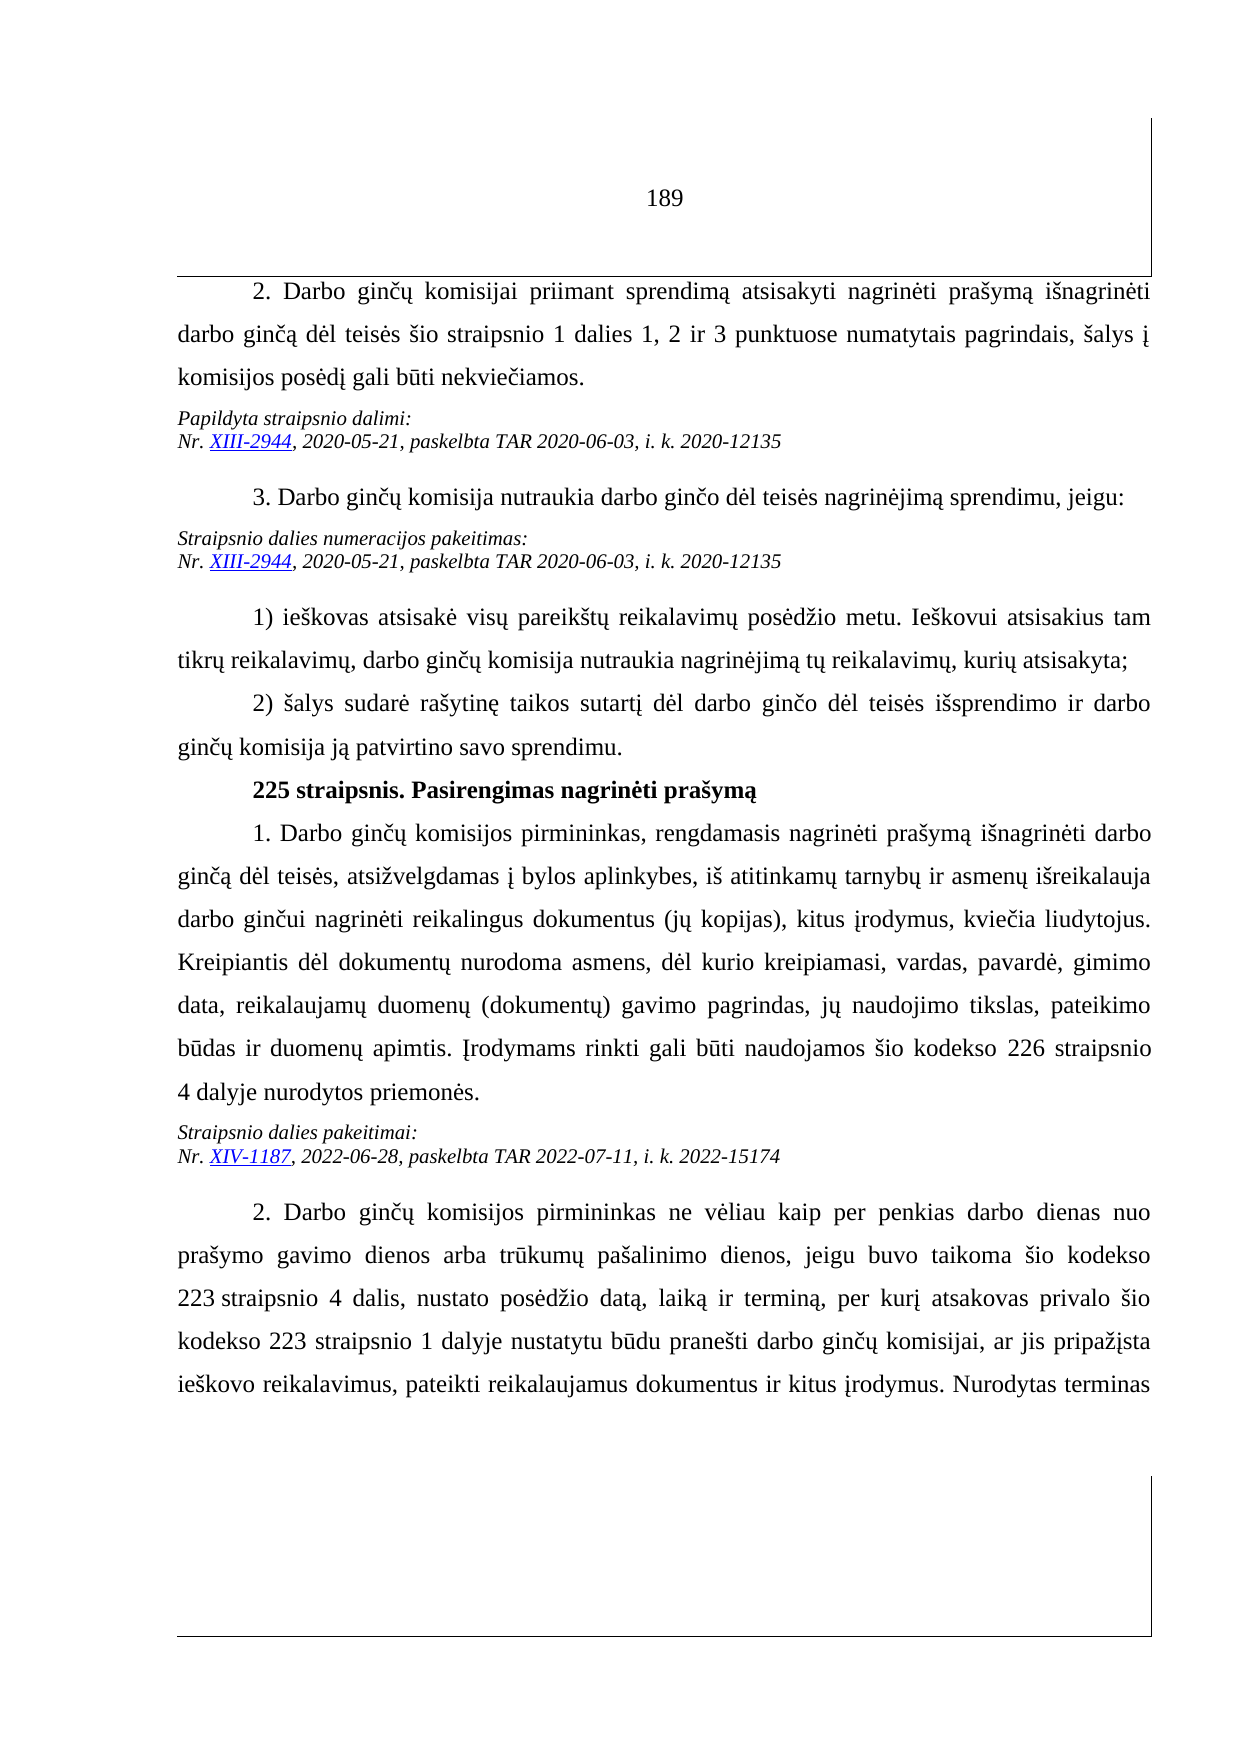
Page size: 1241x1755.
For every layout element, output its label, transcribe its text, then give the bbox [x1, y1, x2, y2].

text 2. Darbo ginčų komisijai priimant sprendimą atsisakyti nagrinėti prašymą išnagrinėti darbo ginčą dėl teisės šio straipsnio 1 dalies 1, 2 ir 3 punktuose numatytais pagrindais, šalys į komisijos posėdį gali būti nekviečiamos. [177, 276, 1152, 391]
text Nr. XIII-2944, 2020-05-21, paskelbta TAR 2020-06-03, i. k. 2020-12135 [177, 549, 1152, 573]
text Nr. XIV-1187, 2022-06-28, paskelbta TAR 2022-07-11, i. k. 2022-15174 [177, 1144, 1152, 1168]
subtitle 225 straipsnis. Pasirengimas nagrinėti prašymą [177, 775, 1152, 803]
text 3. Darbo ginčų komisija nutraukia darbo ginčo dėl teisės nagrinėjimą sprendimu, jeigu: [177, 482, 1152, 511]
text 1. Darbo ginčų komisijos pirmininkas, rengdamasis nagrinėti prašymą išnagrinėti darbo ginčą dėl teisės, atsižvelgdamas į bylos aplinkybes, iš atitinkamų tarnybų ir asmenų išreikalauja darbo ginčui nagrinėti reikalingus dokumentus (jų kopijas), kitus įrodymus, kviečia liudytojus. Kreipiantis dėl dokumentų nurodoma asmens, dėl kurio kreipiamasi, vardas, pavardė, gimimo data, reikalaujamų duomenų (dokumentų) gavimo pagrindas, jų naudojimo tikslas, pateikimo būdas ir duomenų apimtis. Įrodymams rinkti gali būti naudojamos šio kodekso 226 straipsnio 4 dalyje nurodytos priemonės. [177, 818, 1152, 1105]
text Nr. XIII-2944, 2020-05-21, paskelbta TAR 2020-06-03, i. k. 2020-12135 [177, 429, 1152, 453]
text Straipsnio dalies numeracijos pakeitimas: [177, 525, 1152, 549]
text 2) šalys sudarė rašytinę taikos sutartį dėl darbo ginčo dėl teisės išsprendimo ir darbo ginčų komisija ją patvirtino savo sprendimu. [177, 688, 1152, 760]
text 2. Darbo ginčų komisijos pirmininkas ne vėliau kaip per penkias darbo dienas nuo prašymo gavimo dienos arba trūkumų pašalinimo dienos, jeigu buvo taikoma šio kodekso 223 straipsnio 4 dalis, nustato posėdžio datą, laiką ir terminą, per kurį atsakovas privalo šio kodekso 223 straipsnio 1 dalyje nustatytu būdu pranešti darbo ginčų komisijai, ar jis pripažįsta ieškovo reikalavimus, pateikti reikalaujamus dokumentus ir kitus įrodymus. Nurodytas terminas [177, 1197, 1152, 1398]
text Straipsnio dalies pakeitimai: [177, 1120, 1152, 1144]
text Papildyta straipsnio dalimi: [177, 405, 1152, 429]
text 1) ieškovas atsisakė visų pareikštų reikalavimų posėdžio metu. Ieškovui atsisakius tam tikrų reikalavimų, darbo ginčų komisija nutraukia nagrinėjimą tų reikalavimų, kurių atsisakyta; [177, 602, 1152, 674]
